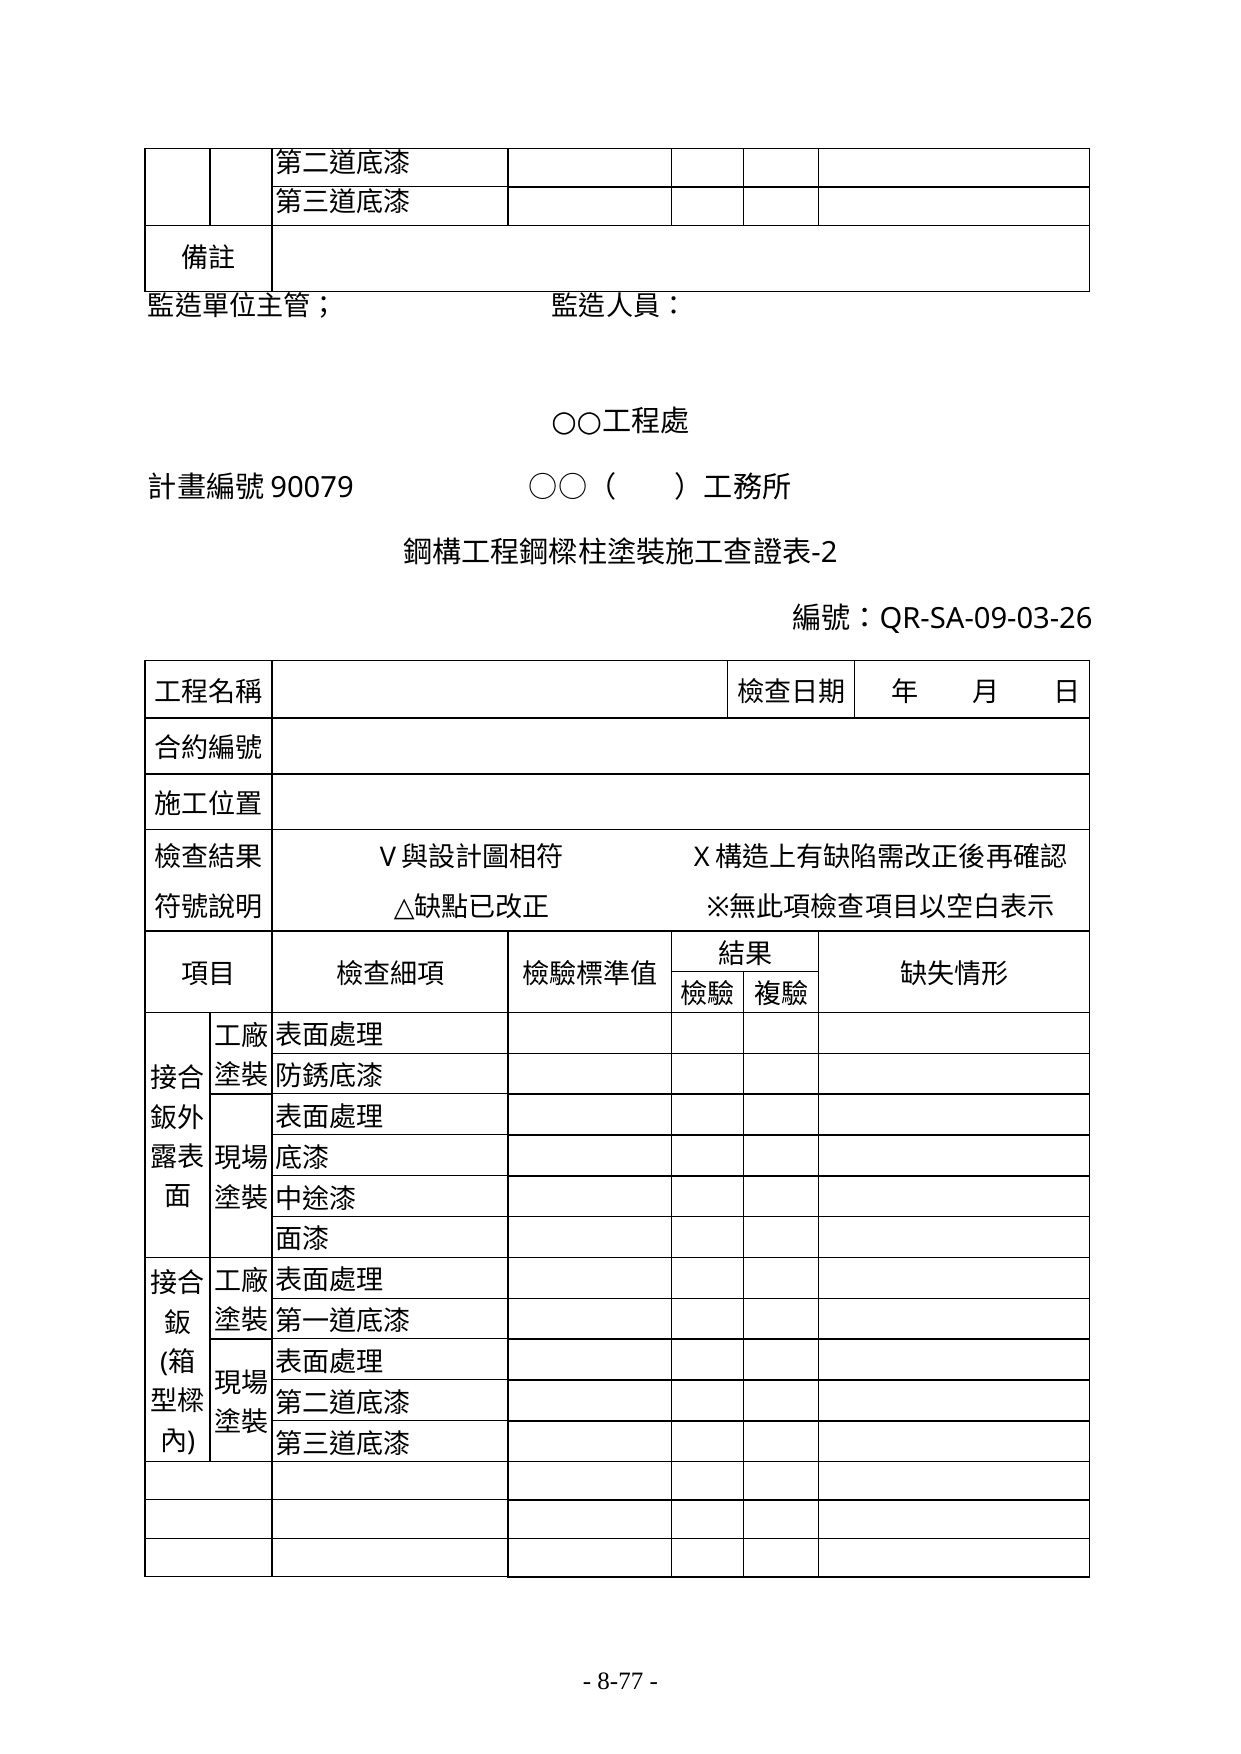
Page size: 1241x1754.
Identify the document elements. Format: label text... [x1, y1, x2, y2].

table_cell [273, 775, 1089, 829]
table_cell 底漆 [273, 1135, 507, 1175]
table_cell [509, 1095, 671, 1134]
table_cell 檢驗標準值 [509, 932, 671, 1012]
table_cell 檢查細項 [273, 932, 507, 1012]
table_cell [744, 1013, 818, 1052]
text 計畫編號90079 ○○（ ）工務所 [148, 463, 1092, 506]
table_cell [672, 1013, 743, 1052]
table_cell [509, 1013, 671, 1052]
table_cell 項目 [146, 932, 271, 1012]
table_cell 符號說明 [146, 879, 271, 930]
table_cell 備註 [146, 226, 271, 291]
table_cell [744, 149, 818, 186]
table_cell [672, 1054, 743, 1093]
table_cell [744, 1539, 818, 1576]
table_cell [672, 1462, 743, 1499]
table_cell 現場塗裝 [211, 1095, 271, 1257]
table_cell 第三道底漆 [273, 187, 507, 224]
table_cell [819, 1340, 1089, 1379]
table_cell 施工位置 [146, 775, 271, 829]
table_cell [775, 292, 1089, 336]
table_cell [146, 149, 209, 224]
table_header 工程名稱 [146, 661, 271, 717]
table_cell [744, 188, 818, 224]
text 鋼構工程鋼樑柱塗裝施工查證表-2 [148, 529, 1092, 571]
table_cell [509, 1539, 671, 1576]
table_cell 現場塗裝 [211, 1340, 271, 1461]
table_cell 複驗 [744, 972, 818, 1012]
table_header 年 月 日 [855, 661, 1089, 717]
table_cell [819, 1462, 1089, 1499]
table_cell [509, 1054, 671, 1093]
table_cell [819, 1539, 1089, 1576]
table_cell [819, 1013, 1089, 1052]
table_cell 結果 [672, 932, 818, 971]
table_cell [744, 1217, 818, 1257]
text 編號：QR-SA-09-03-26 [148, 594, 1092, 637]
table_cell △缺點已改正 [273, 879, 671, 930]
table_cell [744, 1095, 818, 1134]
table_cell 表面處理 [273, 1339, 507, 1379]
table_cell 工廠塗裝 [211, 1013, 271, 1093]
table_cell V與設計圖相符 [273, 830, 671, 879]
table_cell [273, 1500, 507, 1538]
table_cell [819, 188, 1089, 224]
table_cell 工廠塗裝 [211, 1258, 271, 1338]
table_cell [509, 1501, 671, 1538]
table_cell [509, 1136, 671, 1175]
table_cell [509, 149, 671, 186]
table_cell 檢驗 [672, 972, 743, 1012]
table_cell [509, 1258, 671, 1297]
table_cell 接合鈑外露表面 [146, 1013, 209, 1257]
table_cell [672, 1422, 743, 1461]
table_cell [744, 1340, 818, 1379]
table_cell [509, 1381, 671, 1420]
table_cell [744, 1422, 818, 1461]
table_cell 面漆 [273, 1217, 507, 1257]
table_cell 表面處理 [273, 1258, 507, 1297]
table_cell 表面處理 [273, 1094, 507, 1134]
table_cell [672, 1217, 743, 1257]
table_cell 防銹底漆 [273, 1054, 507, 1093]
table_cell [672, 1299, 743, 1338]
table_cell 接合鈑(箱型樑內) [146, 1258, 209, 1461]
table_cell [744, 1177, 818, 1216]
table_cell [819, 1217, 1089, 1257]
table_cell 第二道底漆 [273, 149, 507, 186]
table_header 檢查日期 [728, 661, 854, 717]
table_cell [819, 1381, 1089, 1420]
table_cell 合約編號 [146, 719, 271, 773]
table_cell [819, 1095, 1089, 1134]
table_cell [819, 1054, 1089, 1093]
table_cell [744, 1462, 818, 1499]
table_cell 檢查結果 [146, 830, 271, 879]
table_cell [509, 1340, 671, 1379]
table_cell [744, 1258, 818, 1297]
table_cell [744, 1136, 818, 1175]
table_cell 監造人員： [474, 292, 775, 336]
table_cell [672, 1501, 743, 1538]
table_cell [672, 1177, 743, 1216]
table_cell [744, 1299, 818, 1338]
table_cell [509, 1217, 671, 1257]
table_cell [819, 149, 1089, 186]
table_cell [672, 188, 743, 224]
table_cell [819, 1136, 1089, 1175]
table_cell X構造上有缺陷需改正後再確認 [671, 830, 1089, 879]
table_cell [509, 1177, 671, 1216]
table_cell [672, 1340, 743, 1379]
table_cell [672, 1095, 743, 1134]
table_cell [146, 1462, 271, 1499]
table_cell ※無此項檢查項目以空白表示 [671, 879, 1089, 930]
table_cell [672, 1258, 743, 1297]
table_cell [509, 1462, 671, 1499]
table_cell [509, 1299, 671, 1338]
table_cell [819, 1258, 1089, 1297]
table_cell [146, 1500, 271, 1538]
table_cell [672, 1539, 743, 1576]
table_cell 中途漆 [273, 1176, 507, 1216]
table_cell [672, 1136, 743, 1175]
table_cell [211, 149, 271, 224]
table_cell [819, 1501, 1089, 1538]
table_cell 第二道底漆 [273, 1380, 507, 1420]
table_cell 監造單位主管； [145, 292, 474, 336]
table_cell [672, 149, 743, 186]
table_cell [819, 1177, 1089, 1216]
table_cell [744, 1054, 818, 1093]
table_cell 第三道底漆 [273, 1421, 507, 1461]
table_cell [509, 1422, 671, 1461]
table_cell [819, 1299, 1089, 1338]
table_cell [672, 1381, 743, 1420]
table_cell [273, 1462, 507, 1499]
table_cell [744, 1501, 818, 1538]
text ○○工程處 [148, 398, 1092, 440]
table_cell [819, 1422, 1089, 1461]
table_cell 表面處理 [273, 1013, 507, 1052]
table_cell 缺失情形 [819, 932, 1089, 1012]
table_cell 第一道底漆 [273, 1299, 507, 1338]
table_cell [273, 719, 1089, 773]
table_cell [744, 1381, 818, 1420]
table_cell [509, 188, 671, 224]
table_cell [273, 1539, 507, 1576]
table_header [273, 661, 727, 717]
table_cell [146, 1539, 271, 1576]
table_cell [273, 226, 1089, 291]
